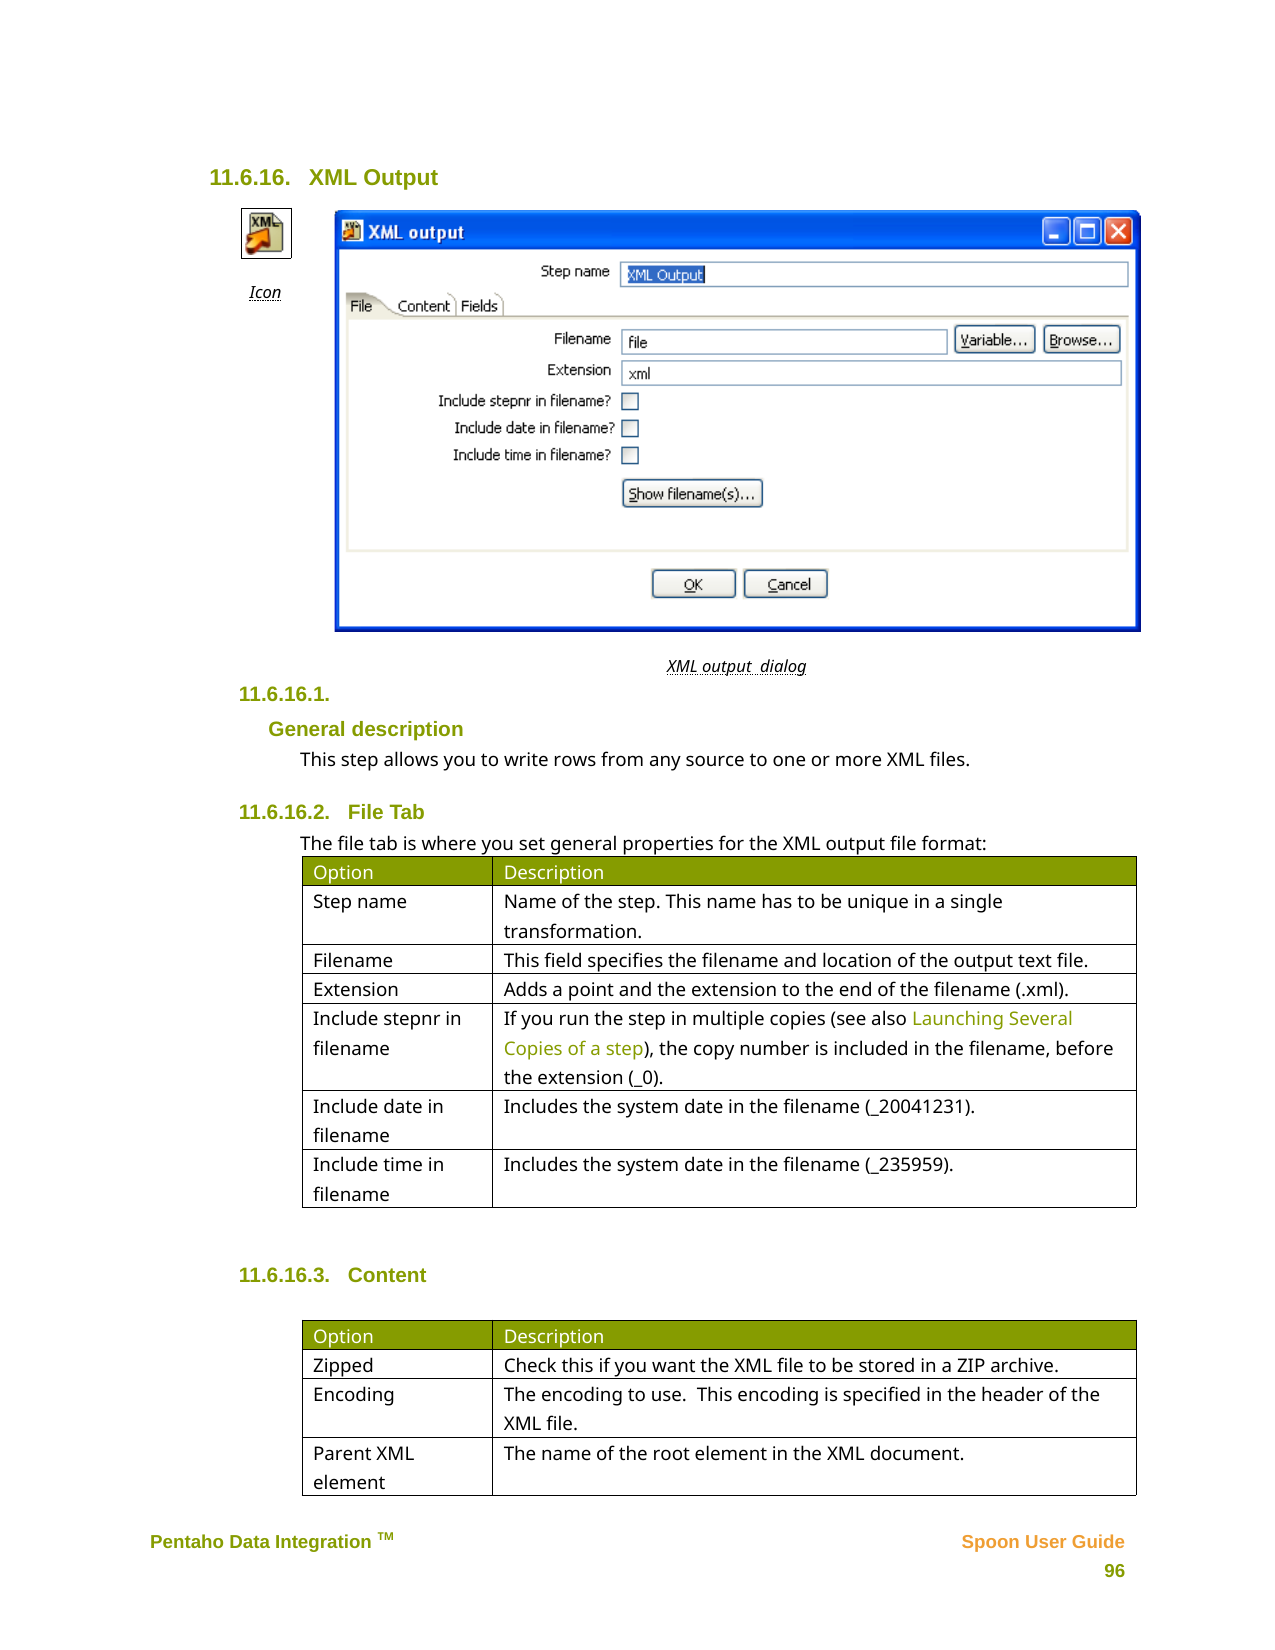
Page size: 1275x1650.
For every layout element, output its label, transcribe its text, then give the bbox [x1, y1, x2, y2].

table_cell Includes the system date in the filename (_235959). [493, 1150, 1136, 1207]
table_cell Name of the step. This name has to be unique in a single transformation. [493, 886, 1136, 944]
table_cell The name of the root element in the XML document. [493, 1438, 1136, 1495]
table_cell Include stepnr in filename [303, 1004, 492, 1090]
table_header Description [493, 1321, 1136, 1349]
table_cell If you run the step in multiple copies (see also Launching Several Copies of a step), the copy number is included in the filename, before the extension (_0). [493, 1004, 1136, 1090]
text The file tab is where you set general properties for the XML output file format: [225, 827, 1125, 856]
text This step allows you to write rows from any source to one or more XML files. [300, 743, 1125, 773]
table_cell Extension [303, 974, 492, 1002]
picture [244, 210, 288, 255]
table_cell Encoding [303, 1379, 492, 1437]
subtitle Content [239, 1255, 1125, 1290]
picture [334, 210, 1141, 632]
table_cell Include date in filename [303, 1091, 492, 1148]
table_header Option [303, 1321, 492, 1349]
table_cell Parent XML element [303, 1438, 492, 1495]
table_header Option [303, 857, 492, 885]
subtitle XML Output [209, 157, 1125, 192]
list XML output dialog [334, 655, 1141, 677]
subtitle General description [239, 673, 1125, 743]
table_cell The encoding to use. This encoding is specified in the header of the XML file. [493, 1379, 1136, 1437]
table_cell Check this if you want the XML file to be stored in a ZIP archive. [493, 1350, 1136, 1378]
table_cell Includes the system date in the filename (_20041231). [493, 1091, 1136, 1148]
subtitle File Tab [239, 792, 1125, 826]
table_header Description [493, 857, 1136, 885]
table_cell Filename [303, 945, 492, 973]
table_cell Include time in filename [303, 1150, 492, 1207]
table_cell This field specifies the filename and location of the output text file. [493, 945, 1136, 973]
table_cell Zipped [303, 1350, 492, 1378]
table_cell Adds a point and the extension to the end of the filename (.xml). [493, 974, 1136, 1002]
table_cell Step name [303, 886, 492, 944]
list Icon [240, 280, 292, 303]
